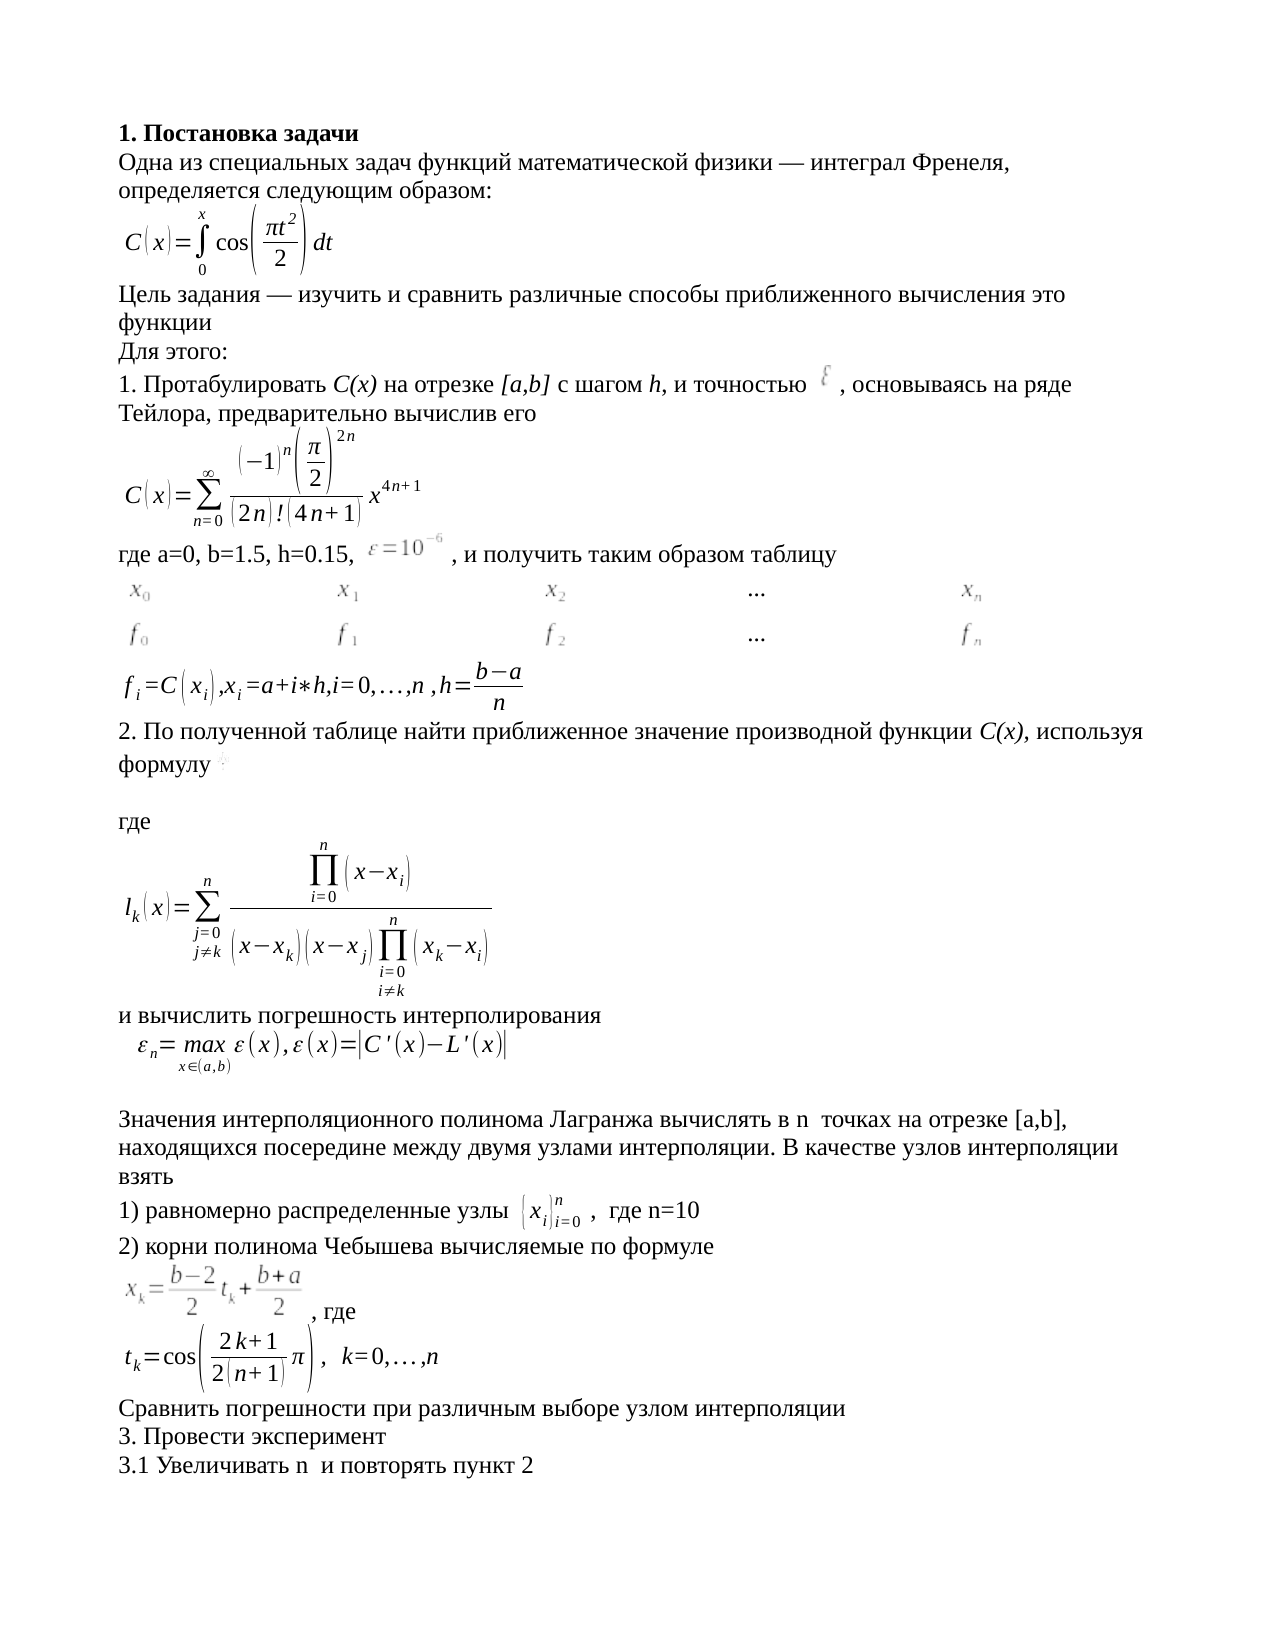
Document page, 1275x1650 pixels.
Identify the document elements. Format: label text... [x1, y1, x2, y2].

table_header [326, 568, 533, 612]
text 2) корни полинома Чебышева вычисляемые по формуле [118, 1231, 1157, 1260]
table_cell [326, 612, 533, 657]
text Значения интерполяционного полинома Лагранжа вычислять в n точках на отрезке [a,b], находящихся посередине между двумя узлами интерполяции. В качестве узлов интерполяции взять [118, 1104, 1157, 1190]
text 3. Провести эксперимент [118, 1421, 1157, 1450]
text Сравнить погрешности при различным выборе узлом интерполяции [118, 1393, 1157, 1421]
table_header [949, 568, 1157, 612]
text Одна из специальных задач функций математической физики — интеграл Френеля, определяется следующим образом: [118, 147, 1157, 204]
table_header ... [741, 568, 949, 612]
text где [118, 806, 1157, 835]
text 3.1 Увеличивать n и повторять пункт 2 [118, 1450, 1157, 1479]
text где a=0, b=1.5, h=0.15, , и получить таким образом таблицу [118, 531, 1157, 567]
text 1. Протабулировать C(x) на отрезке [a,b] с шагом h, и точностью , основываясь на ряде Тейлора, предварительно вычислив его [118, 365, 1157, 427]
text 1) равномерно распределенные узлы , где n=10 [118, 1190, 1157, 1231]
table_header [534, 568, 741, 612]
text 2. По полученной таблице найти приближенное значение производной функции C(x), используя формулу [118, 716, 1157, 778]
table_cell ... [741, 612, 949, 657]
text Для этого: [118, 336, 1157, 365]
text 1. Постановка задачи [118, 118, 1157, 147]
table_header [118, 568, 326, 612]
text и вычислить погрешность интерполирования [118, 1000, 1157, 1029]
text Цель задания — изучить и сравнить различные способы приближенного вычисления это функции [118, 279, 1157, 336]
table_cell [534, 612, 741, 657]
text , где [118, 1260, 1157, 1324]
table_cell [949, 612, 1157, 657]
table_cell [118, 612, 326, 657]
